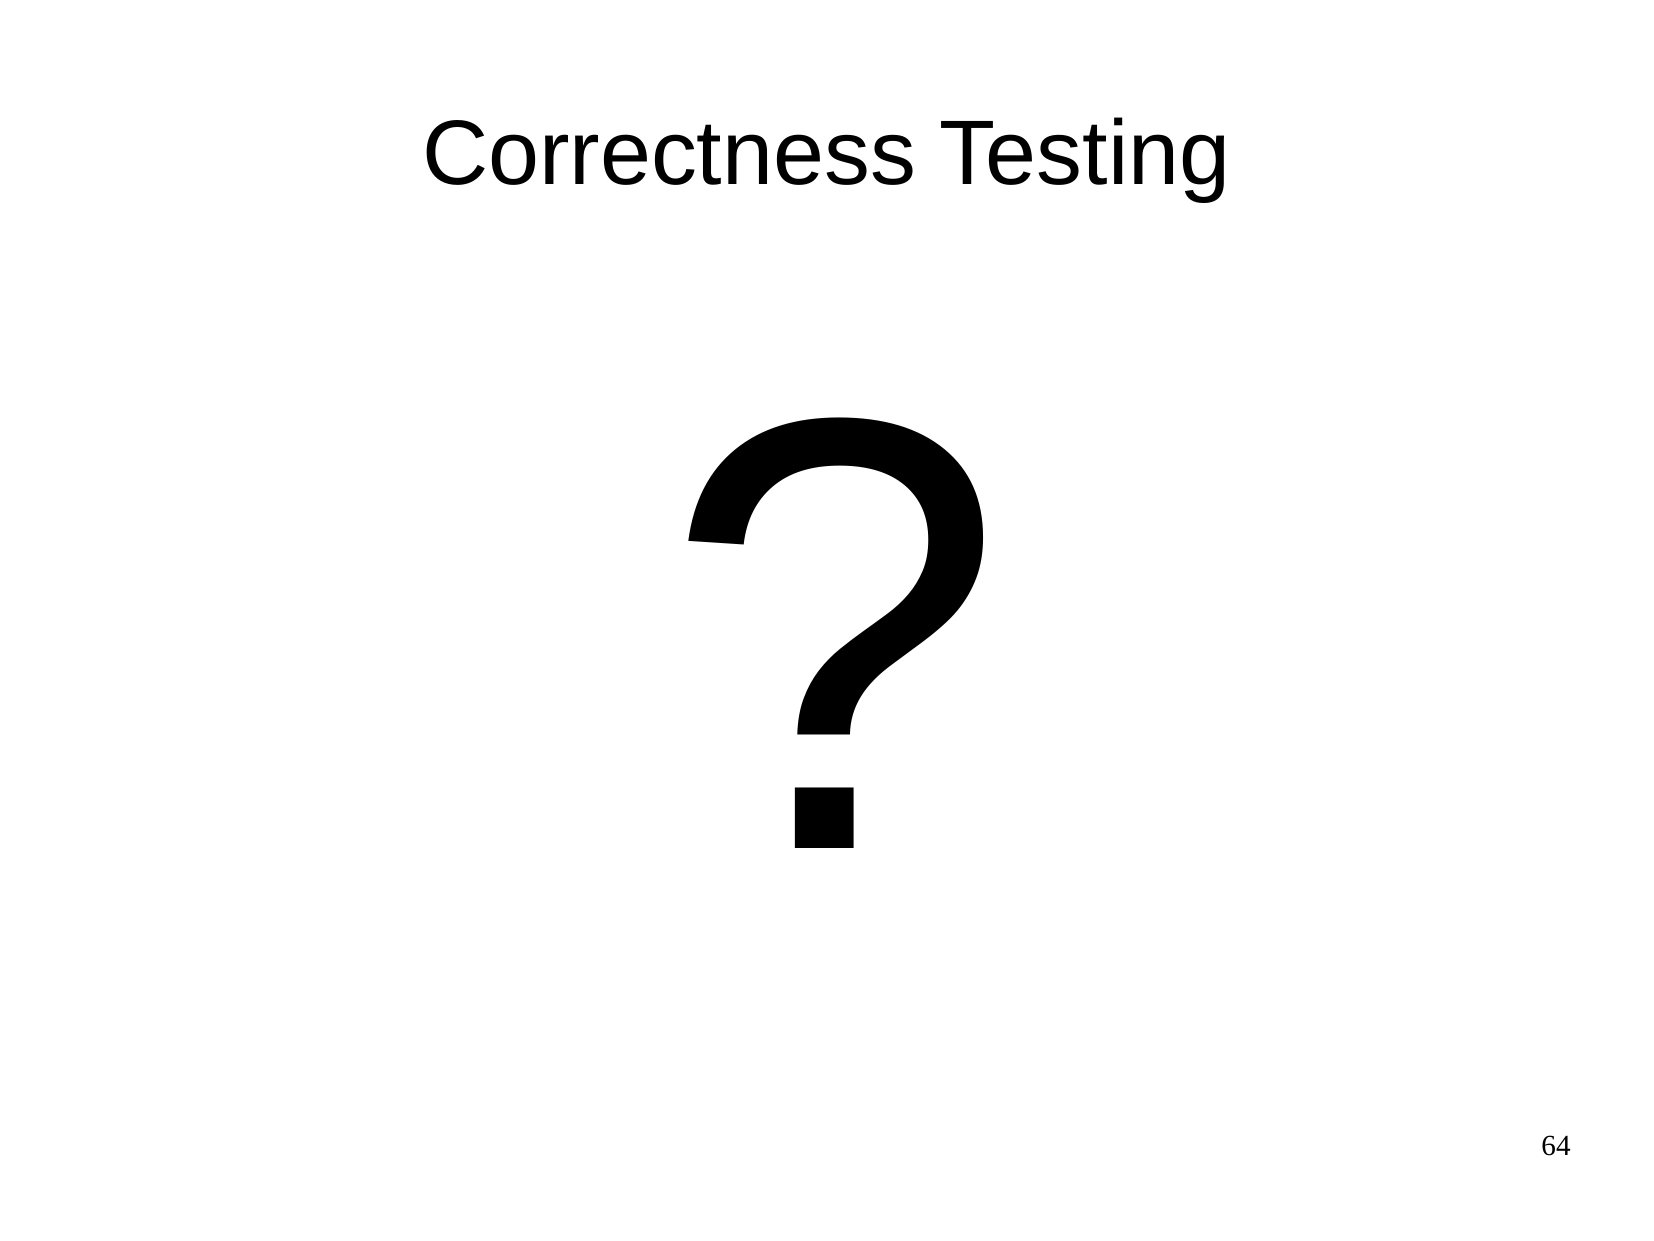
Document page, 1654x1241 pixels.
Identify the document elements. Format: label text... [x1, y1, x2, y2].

list ? [82, 290, 1571, 1010]
title Correctness Testing [82, 49, 1571, 257]
